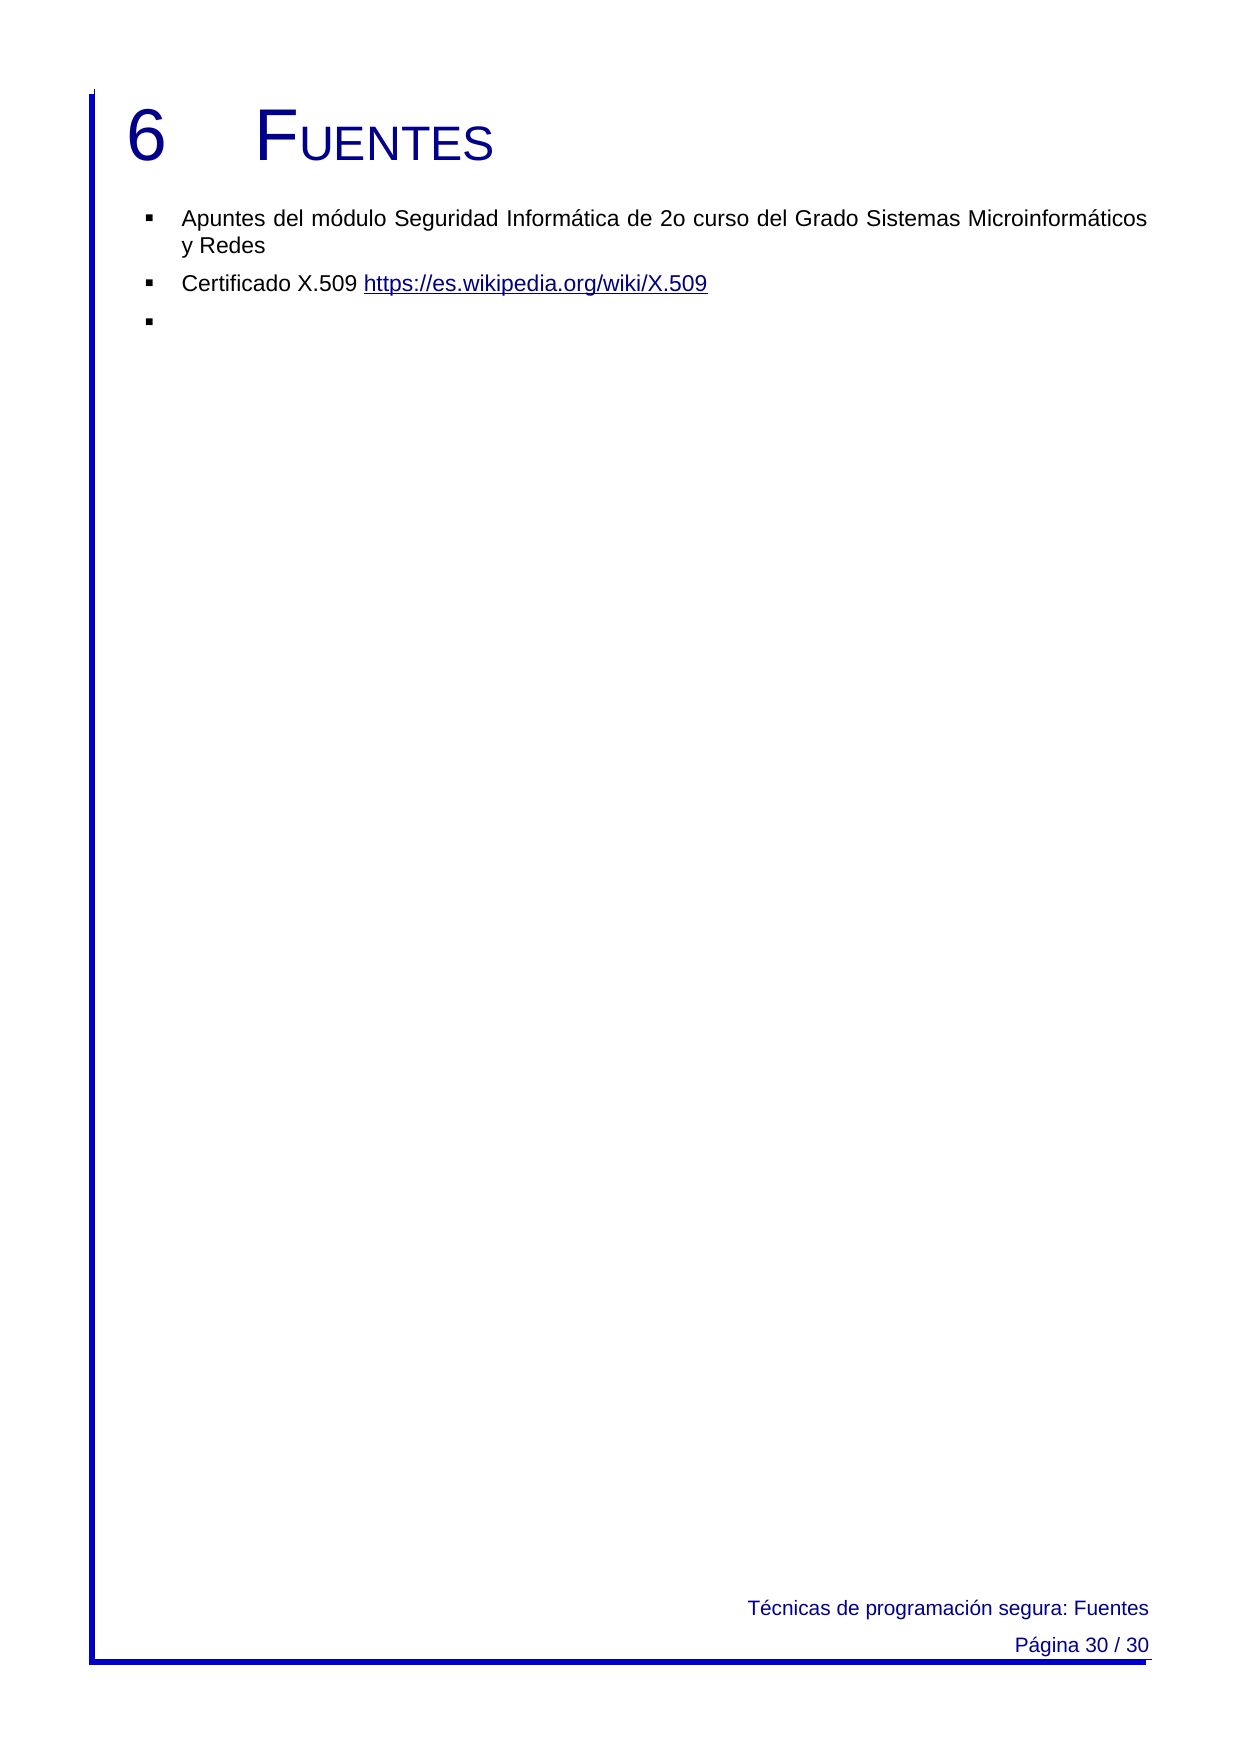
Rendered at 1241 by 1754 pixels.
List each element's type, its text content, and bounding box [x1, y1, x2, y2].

subtitle Fuentes [106, 91, 1149, 176]
list Apuntes del módulo Seguridad Informática de 2o curso del Grado Sistemas Microinformáticos y Redes [144, 205, 1149, 258]
list Certificado X.509 https://es.wikipedia.org/wiki/X.509 [144, 270, 1149, 297]
